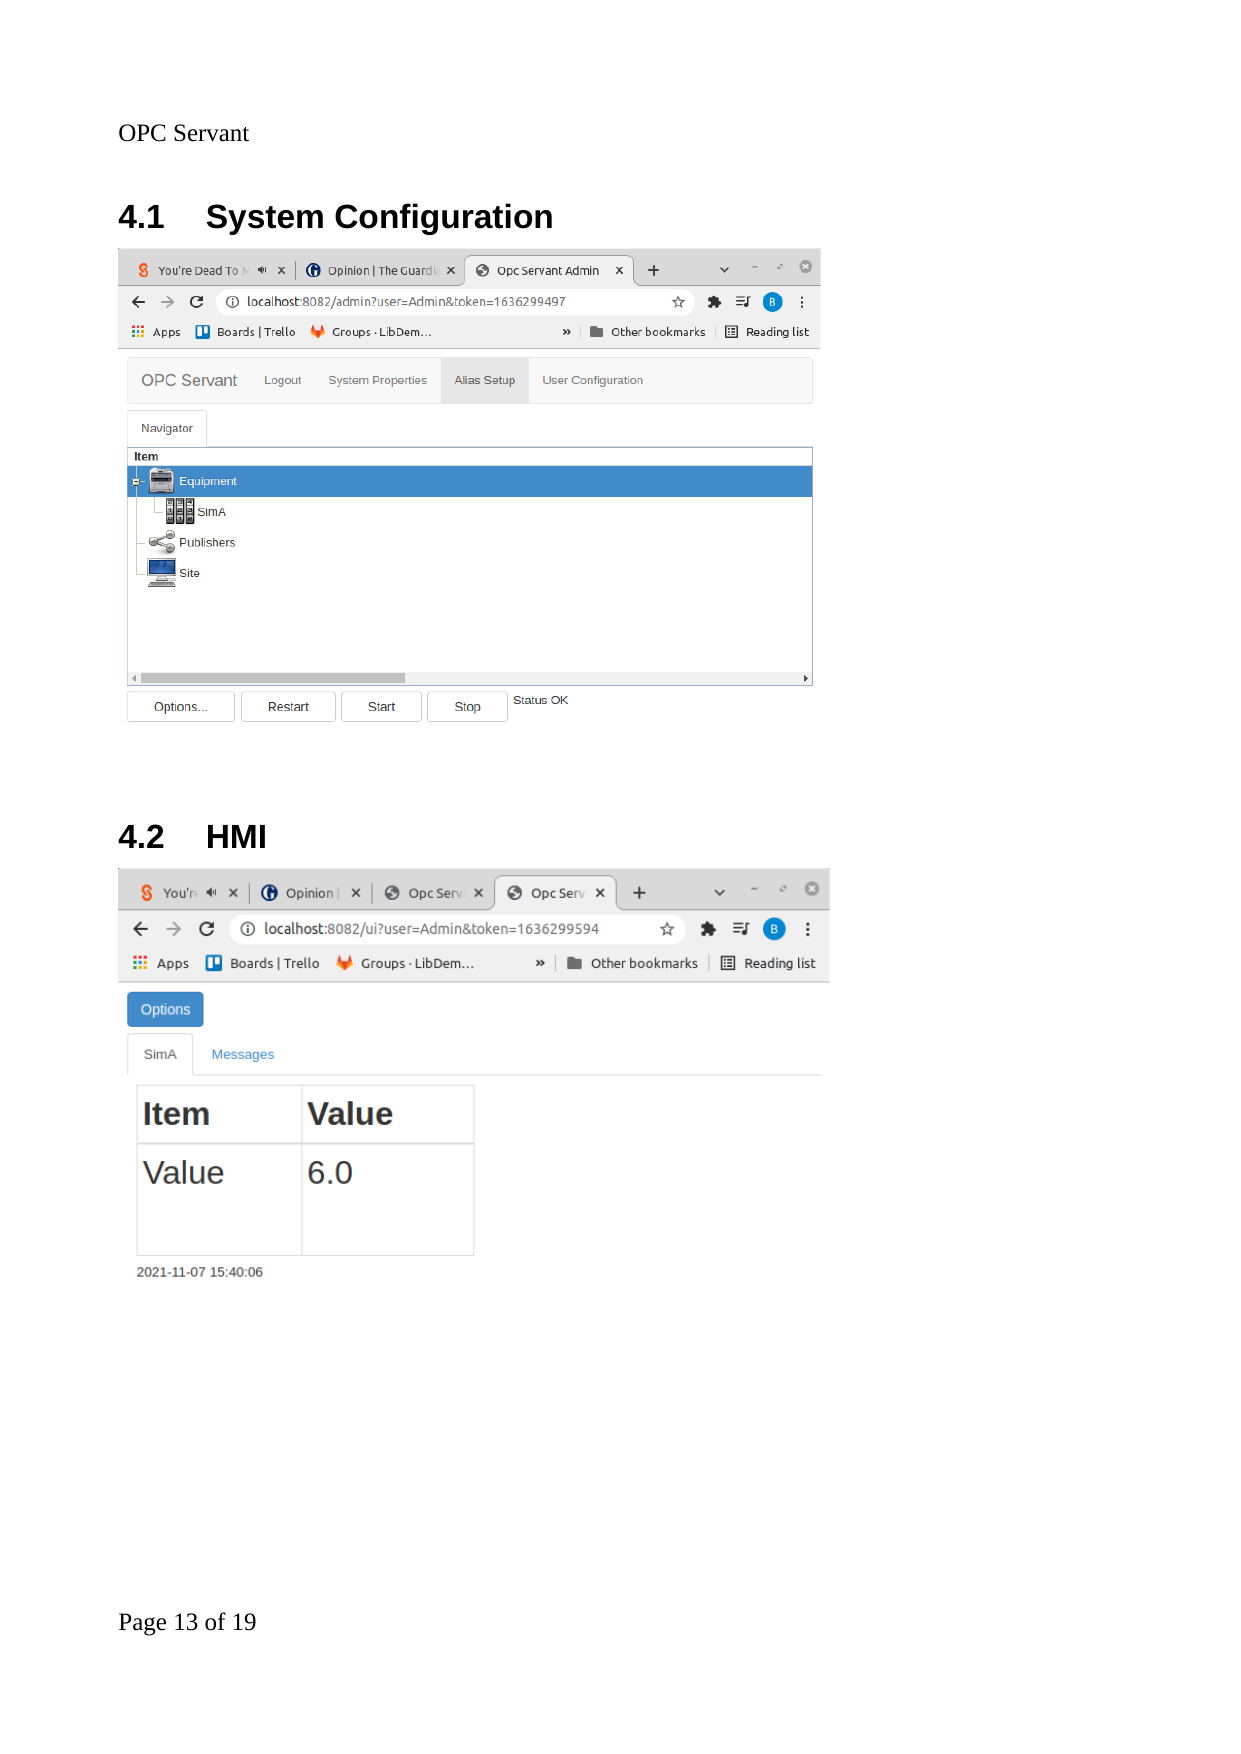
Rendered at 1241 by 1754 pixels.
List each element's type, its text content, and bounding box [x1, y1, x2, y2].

picture [118, 868, 830, 1353]
subtitle HMI [118, 817, 1122, 856]
subtitle System Configuration [118, 197, 1122, 236]
picture [118, 248, 821, 730]
